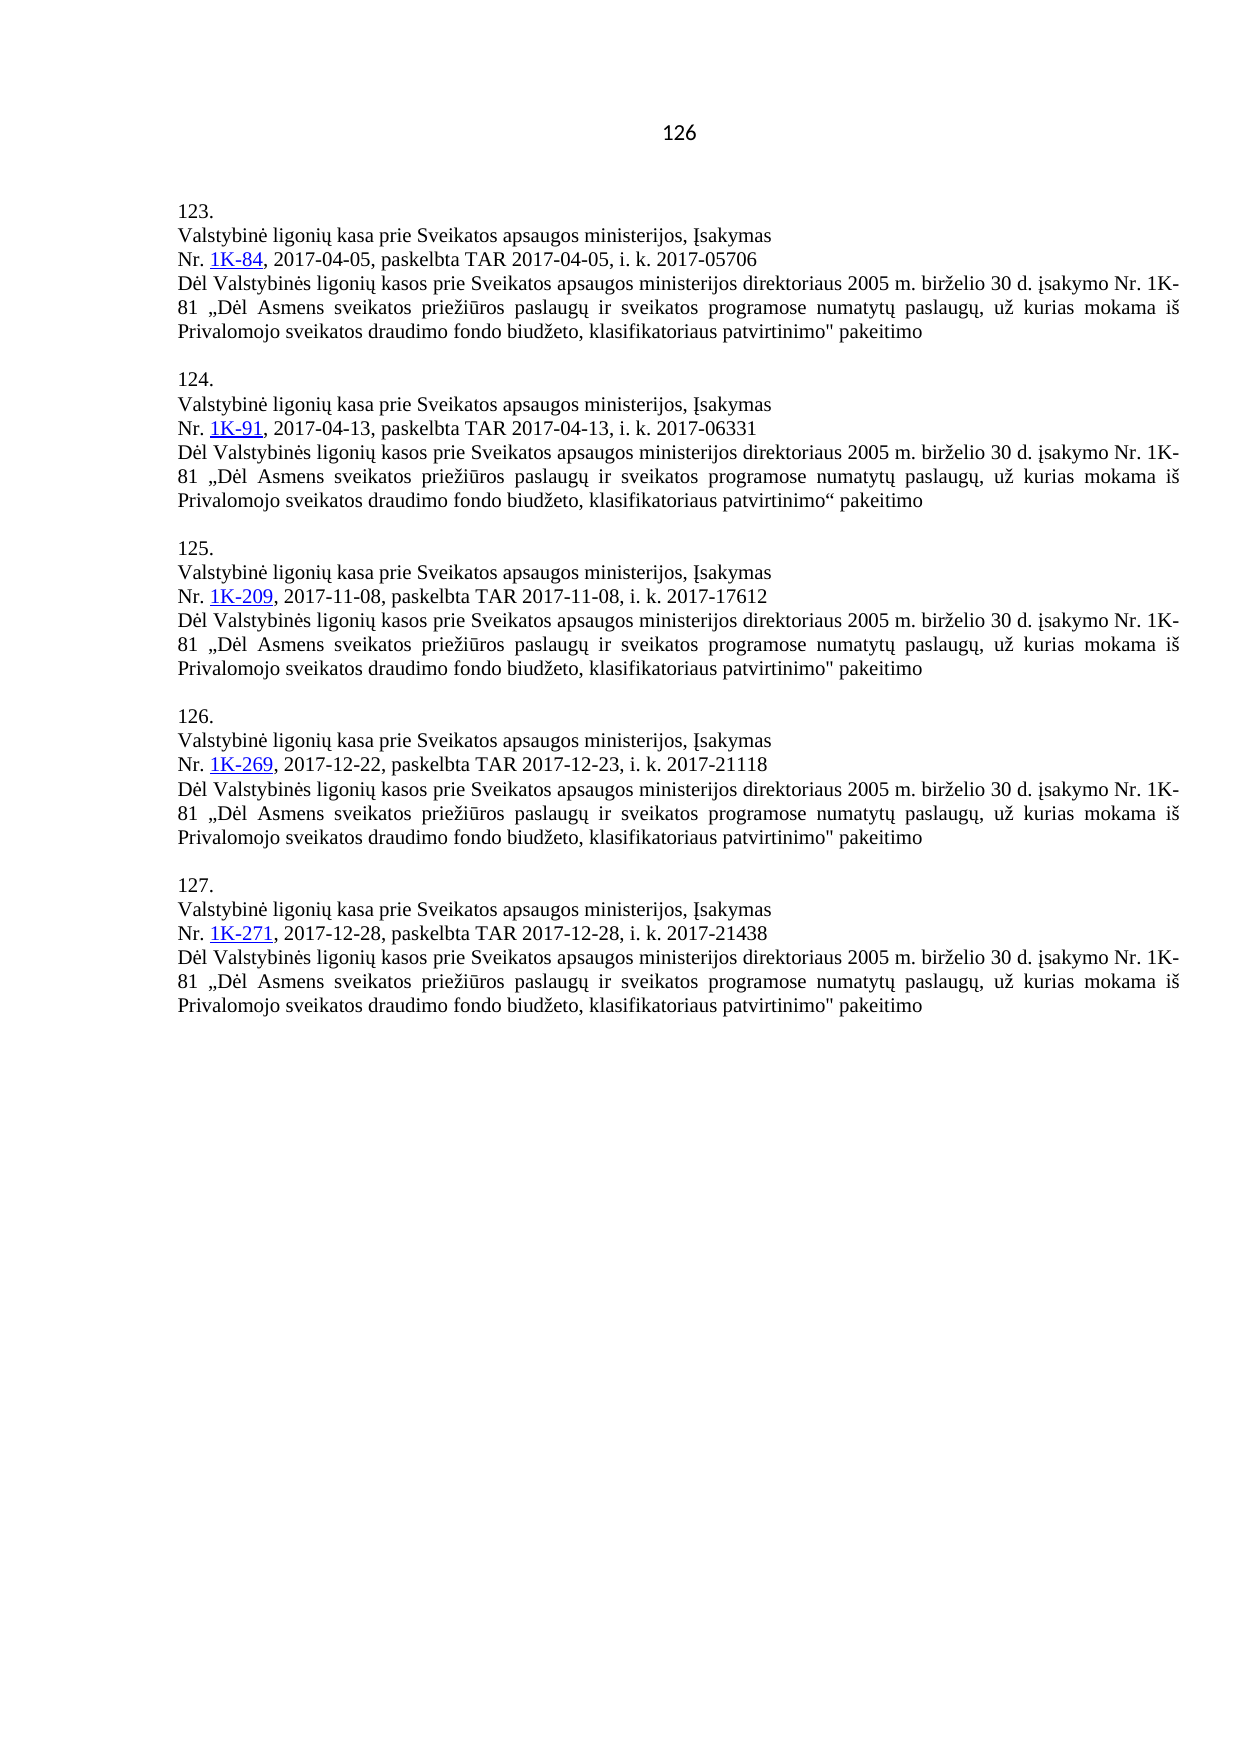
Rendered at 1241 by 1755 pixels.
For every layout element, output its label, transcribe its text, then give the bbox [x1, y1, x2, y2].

text Nr. 1K-269, 2017-12-22, paskelbta TAR 2017-12-23, i. k. 2017-21118 [177, 752, 1181, 776]
text 124. [177, 367, 1181, 391]
text Dėl Valstybinės ligonių kasos prie Sveikatos apsaugos ministerijos direktoriaus 2005 m. birželio 30 d. įsakymo Nr. 1K-81 „Dėl Asmens sveikatos priežiūros paslaugų ir sveikatos programose numatytų paslaugų, už kurias mokama iš Privalomojo sveikatos draudimo fondo biudžeto, klasifikatoriaus patvirtinimo" pakeitimo [177, 945, 1181, 1017]
text Valstybinė ligonių kasa prie Sveikatos apsaugos ministerijos, Įsakymas [177, 897, 1181, 921]
text Dėl Valstybinės ligonių kasos prie Sveikatos apsaugos ministerijos direktoriaus 2005 m. birželio 30 d. įsakymo Nr. 1K-81 „Dėl Asmens sveikatos priežiūros paslaugų ir sveikatos programose numatytų paslaugų, už kurias mokama iš Privalomojo sveikatos draudimo fondo biudžeto, klasifikatoriaus patvirtinimo“ pakeitimo [177, 439, 1181, 512]
text Valstybinė ligonių kasa prie Sveikatos apsaugos ministerijos, Įsakymas [177, 391, 1181, 416]
text Nr. 1K-91, 2017-04-13, paskelbta TAR 2017-04-13, i. k. 2017-06331 [177, 416, 1181, 439]
text 127. [177, 873, 1181, 897]
text Nr. 1K-84, 2017-04-05, paskelbta TAR 2017-04-05, i. k. 2017-05706 [177, 247, 1181, 271]
text 126. [177, 704, 1181, 728]
text Dėl Valstybinės ligonių kasos prie Sveikatos apsaugos ministerijos direktoriaus 2005 m. birželio 30 d. įsakymo Nr. 1K-81 „Dėl Asmens sveikatos priežiūros paslaugų ir sveikatos programose numatytų paslaugų, už kurias mokama iš Privalomojo sveikatos draudimo fondo biudžeto, klasifikatoriaus patvirtinimo" pakeitimo [177, 608, 1181, 680]
text Valstybinė ligonių kasa prie Sveikatos apsaugos ministerijos, Įsakymas [177, 560, 1181, 584]
text Dėl Valstybinės ligonių kasos prie Sveikatos apsaugos ministerijos direktoriaus 2005 m. birželio 30 d. įsakymo Nr. 1K-81 „Dėl Asmens sveikatos priežiūros paslaugų ir sveikatos programose numatytų paslaugų, už kurias mokama iš Privalomojo sveikatos draudimo fondo biudžeto, klasifikatoriaus patvirtinimo" pakeitimo [177, 271, 1181, 343]
text Valstybinė ligonių kasa prie Sveikatos apsaugos ministerijos, Įsakymas [177, 223, 1181, 247]
text 125. [177, 536, 1181, 560]
text Dėl Valstybinės ligonių kasos prie Sveikatos apsaugos ministerijos direktoriaus 2005 m. birželio 30 d. įsakymo Nr. 1K-81 „Dėl Asmens sveikatos priežiūros paslaugų ir sveikatos programose numatytų paslaugų, už kurias mokama iš Privalomojo sveikatos draudimo fondo biudžeto, klasifikatoriaus patvirtinimo" pakeitimo [177, 776, 1181, 849]
text Nr. 1K-209, 2017-11-08, paskelbta TAR 2017-11-08, i. k. 2017-17612 [177, 584, 1181, 608]
text Nr. 1K-271, 2017-12-28, paskelbta TAR 2017-12-28, i. k. 2017-21438 [177, 921, 1181, 945]
text Valstybinė ligonių kasa prie Sveikatos apsaugos ministerijos, Įsakymas [177, 728, 1181, 752]
text 123. [177, 199, 1181, 223]
